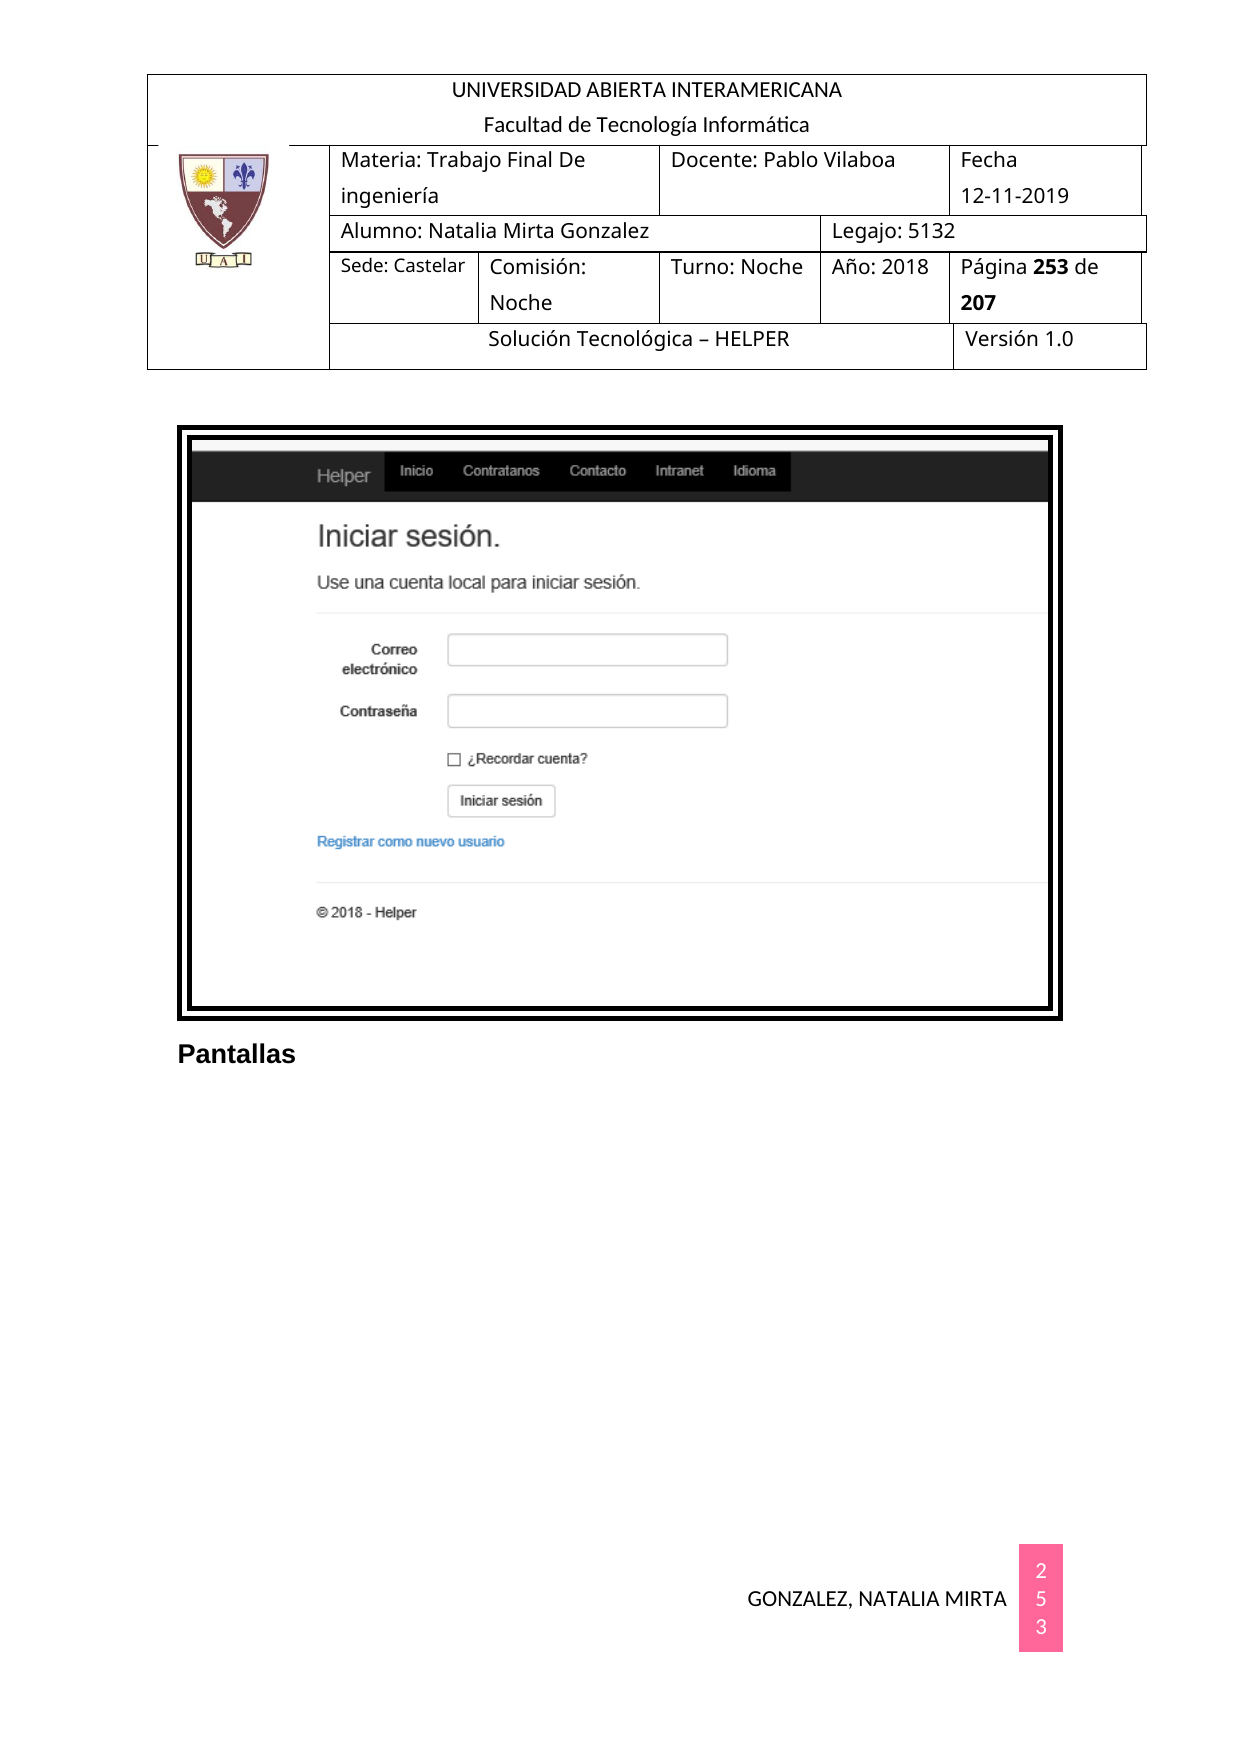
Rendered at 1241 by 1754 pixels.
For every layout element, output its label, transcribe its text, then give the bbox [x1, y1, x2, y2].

text Pantallas [177, 1038, 1063, 1069]
